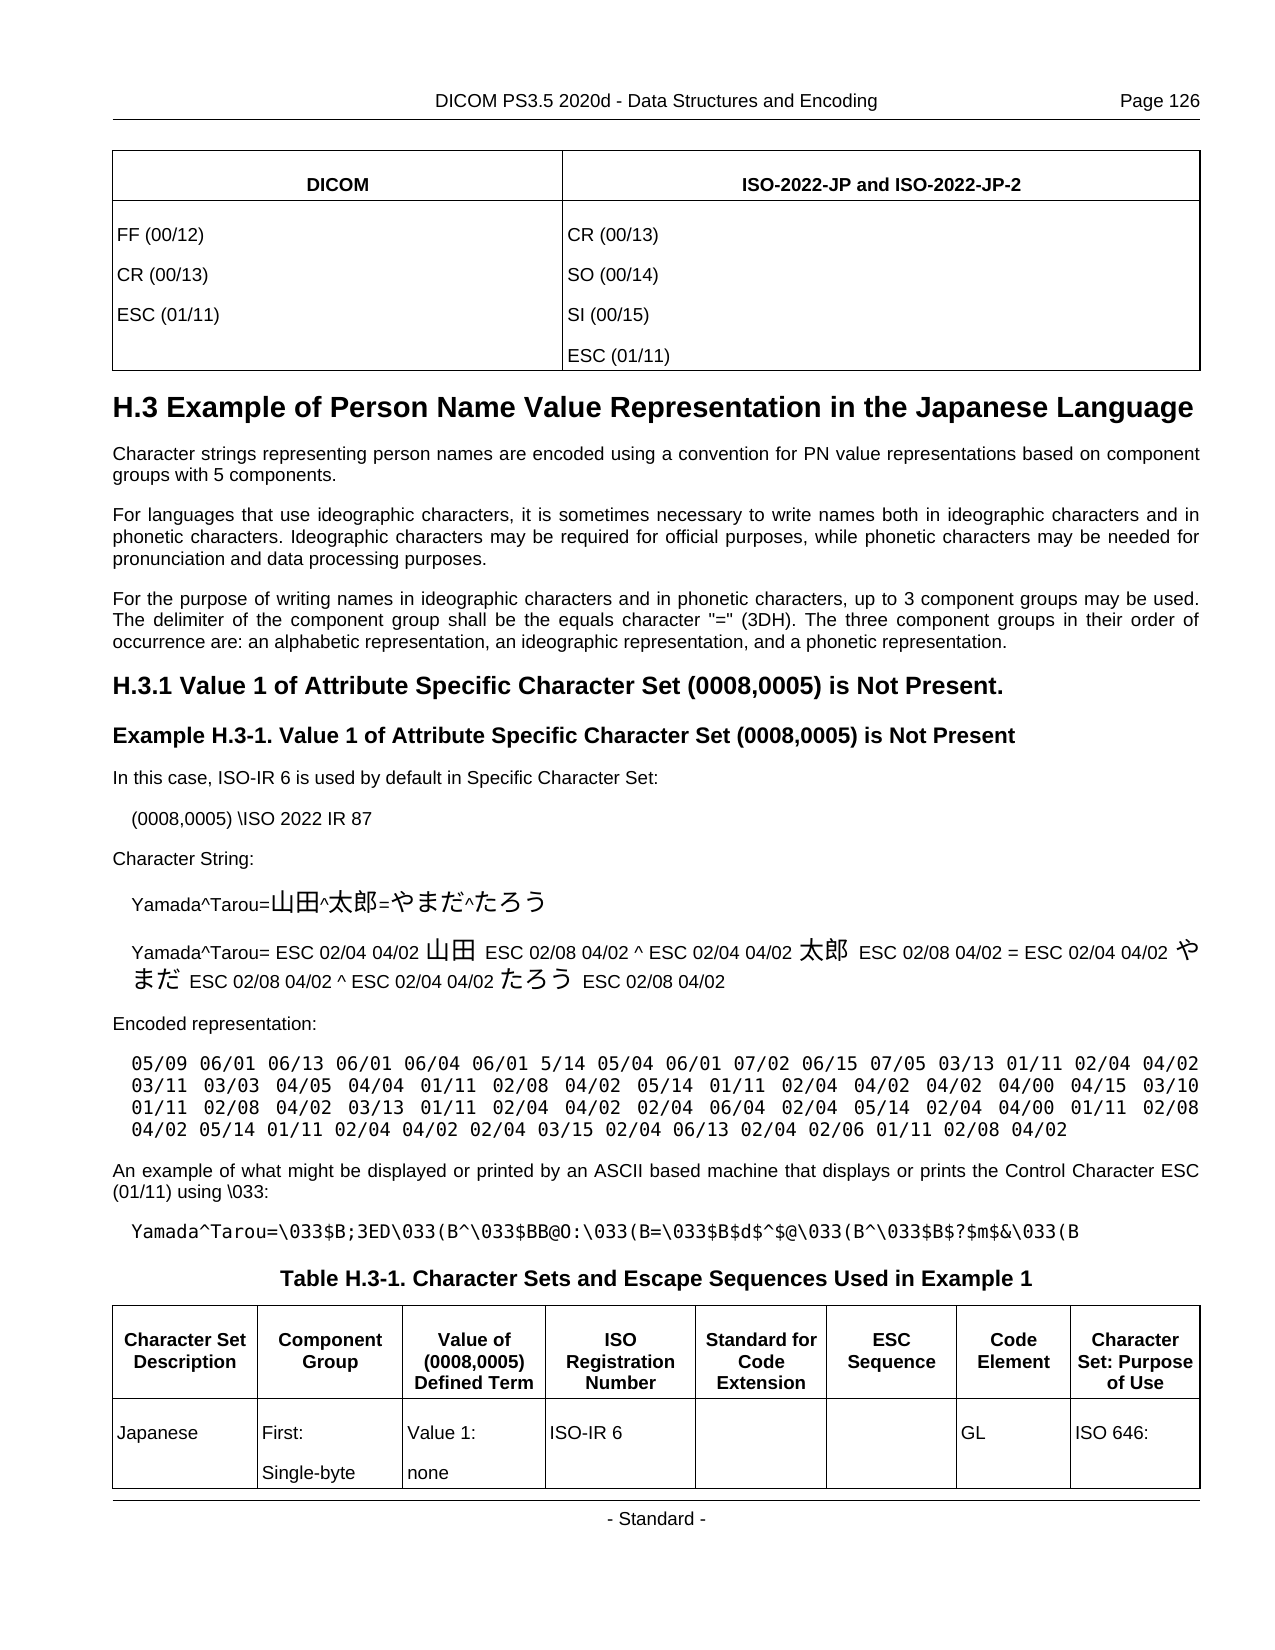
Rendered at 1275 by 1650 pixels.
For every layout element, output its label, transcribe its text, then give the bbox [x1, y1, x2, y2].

text Yamada^Tarou=\033$B;3ED\033(B^\033$BB@O:\033(B=\033$B$d$^$@\033(B^\033$B$?$m$&\033(B [131, 1221, 1200, 1243]
text H.3 Example of Person Name Value Representation in the Japanese Language [112, 390, 1200, 424]
text In this case, ISO-IR 6 is used by default in Specific Character Set: [112, 767, 1200, 788]
table_cell [827, 1399, 956, 1488]
text Yamada^Tarou= ESC 02/04 04/02 山田 ESC 02/08 04/02 ^ ESC 02/04 04/02 太郎 ESC 02/08 04/02 = ESC 02/04 04/02 やまだ ESC 02/08 04/02 ^ ESC 02/04 04/02 たろう ESC 02/08 04/02 [131, 936, 1200, 994]
table_header ISO Registration Number [546, 1306, 695, 1398]
table_header Character Set: Purpose of Use [1071, 1306, 1199, 1398]
text Character String: [112, 848, 1200, 869]
table_header ESC Sequence [827, 1306, 956, 1398]
table_header Value of (0008,0005) Defined Term [403, 1306, 545, 1398]
text 05/09 06/01 06/13 06/01 06/04 06/01 5/14 05/04 06/01 07/02 06/15 07/05 03/13 01/11 02/04 04/02 03/11 03/03 04/05 04/04 01/11 02/08 04/02 05/14 01/11 02/04 04/02 04/02 04/00 04/15 03/10 01/11 02/08 04/02 03/13 01/11 02/04 04/02 02/04 06/04 02/04 05/14 02/04 04/00 01/11 02/08 04/02 05/14 01/11 02/04 04/02 02/04 03/15 02/04 06/13 02/04 02/06 01/11 02/08 04/02 [131, 1053, 1200, 1141]
table_header DICOM [113, 151, 562, 200]
text For languages that use ideographic characters, it is sometimes necessary to write names both in ideographic characters and in phonetic characters. Ideographic characters may be required for official purposes, while phonetic characters may be needed for pronunciation and data processing purposes. [112, 504, 1200, 569]
text An example of what might be displayed or printed by an ASCII based machine that displays or prints the Control Character ESC (01/11) using \033: [112, 1159, 1200, 1203]
text H.3.1 Value 1 of Attribute Specific Character Set (0008,0005) is Not Present. [112, 671, 1200, 700]
table_cell Japanese [113, 1399, 257, 1488]
text For the purpose of writing names in ideographic characters and in phonetic characters, up to 3 component groups may be used. The delimiter of the component group shall be the equals character "=" (3DH). The three component groups in their order of occurrence are: an alphabetic representation, an ideographic representation, and a phonetic representation. [112, 588, 1200, 652]
table_cell CR (00/13) SO (00/14) SI (00/15) ESC (01/11) [563, 201, 1199, 370]
table_header Character Set Description [113, 1306, 257, 1398]
table_header Standard for Code Extension [696, 1306, 826, 1398]
table_cell ISO 646: [1071, 1399, 1199, 1488]
table_cell First: Single-byte [258, 1399, 402, 1488]
text Example H.3-1. Value 1 of Attribute Specific Character Set (0008,0005) is Not Present [112, 722, 1200, 748]
table_cell Value 1: none [403, 1399, 545, 1488]
text (0008,0005) \ISO 2022 IR 87 [131, 807, 1200, 829]
text Table H.3-1. Character Sets and Escape Sequences Used in Example 1 [112, 1266, 1200, 1292]
table_header Code Element [957, 1306, 1070, 1398]
text Yamada^Tarou=山田^太郎=やまだ^たろう [131, 888, 1200, 917]
text Encoded representation: [112, 1013, 1200, 1034]
table_cell GL [957, 1399, 1070, 1488]
table_cell [696, 1399, 826, 1488]
text Character strings representing person names are encoded using a convention for PN value representations based on component groups with 5 components. [112, 442, 1200, 486]
table_header Component Group [258, 1306, 402, 1398]
table_cell ISO-IR 6 [546, 1399, 695, 1488]
table_cell FF (00/12) CR (00/13) ESC (01/11) [113, 201, 562, 370]
table_header ISO-2022-JP and ISO-2022-JP-2 [563, 151, 1199, 200]
